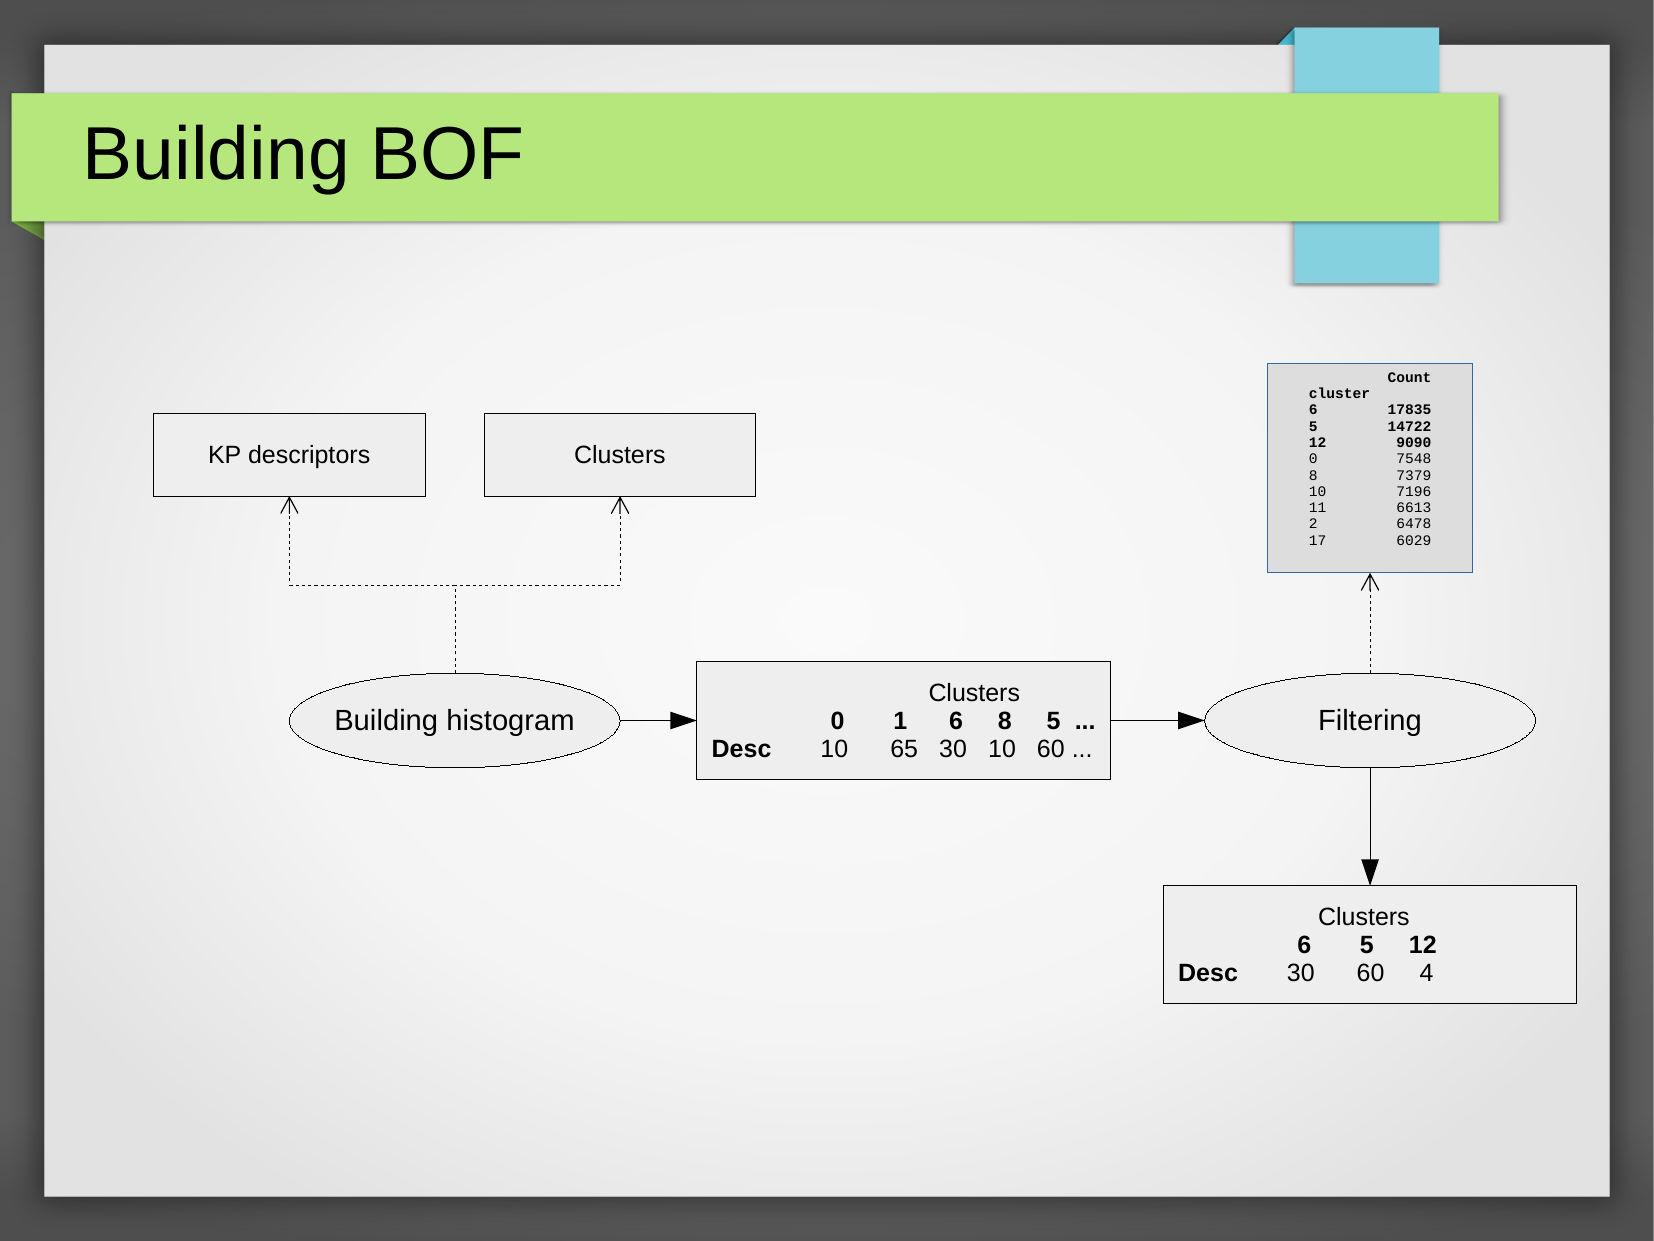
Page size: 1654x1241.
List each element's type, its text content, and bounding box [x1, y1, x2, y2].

text_box Filtering [1204, 673, 1536, 768]
text_box Building histogram [289, 673, 621, 768]
text_box Clusters [484, 413, 756, 497]
text_box Clusters 0 1 6 8 5 ... Desc 10 65 30 10 60 ... [696, 661, 1111, 780]
text_box Count cluster 6 17835 5 14722 12 9090 0 7548 8 7379 10 7196 11 6613 2 6478 17 6029 [1267, 363, 1473, 573]
picture [0, 0, 1654, 1241]
text_box KP descriptors [153, 413, 426, 497]
text_box Clusters 6 5 12 Desc 30 60 4 [1163, 885, 1577, 1004]
title Building BOF [82, 94, 1264, 213]
